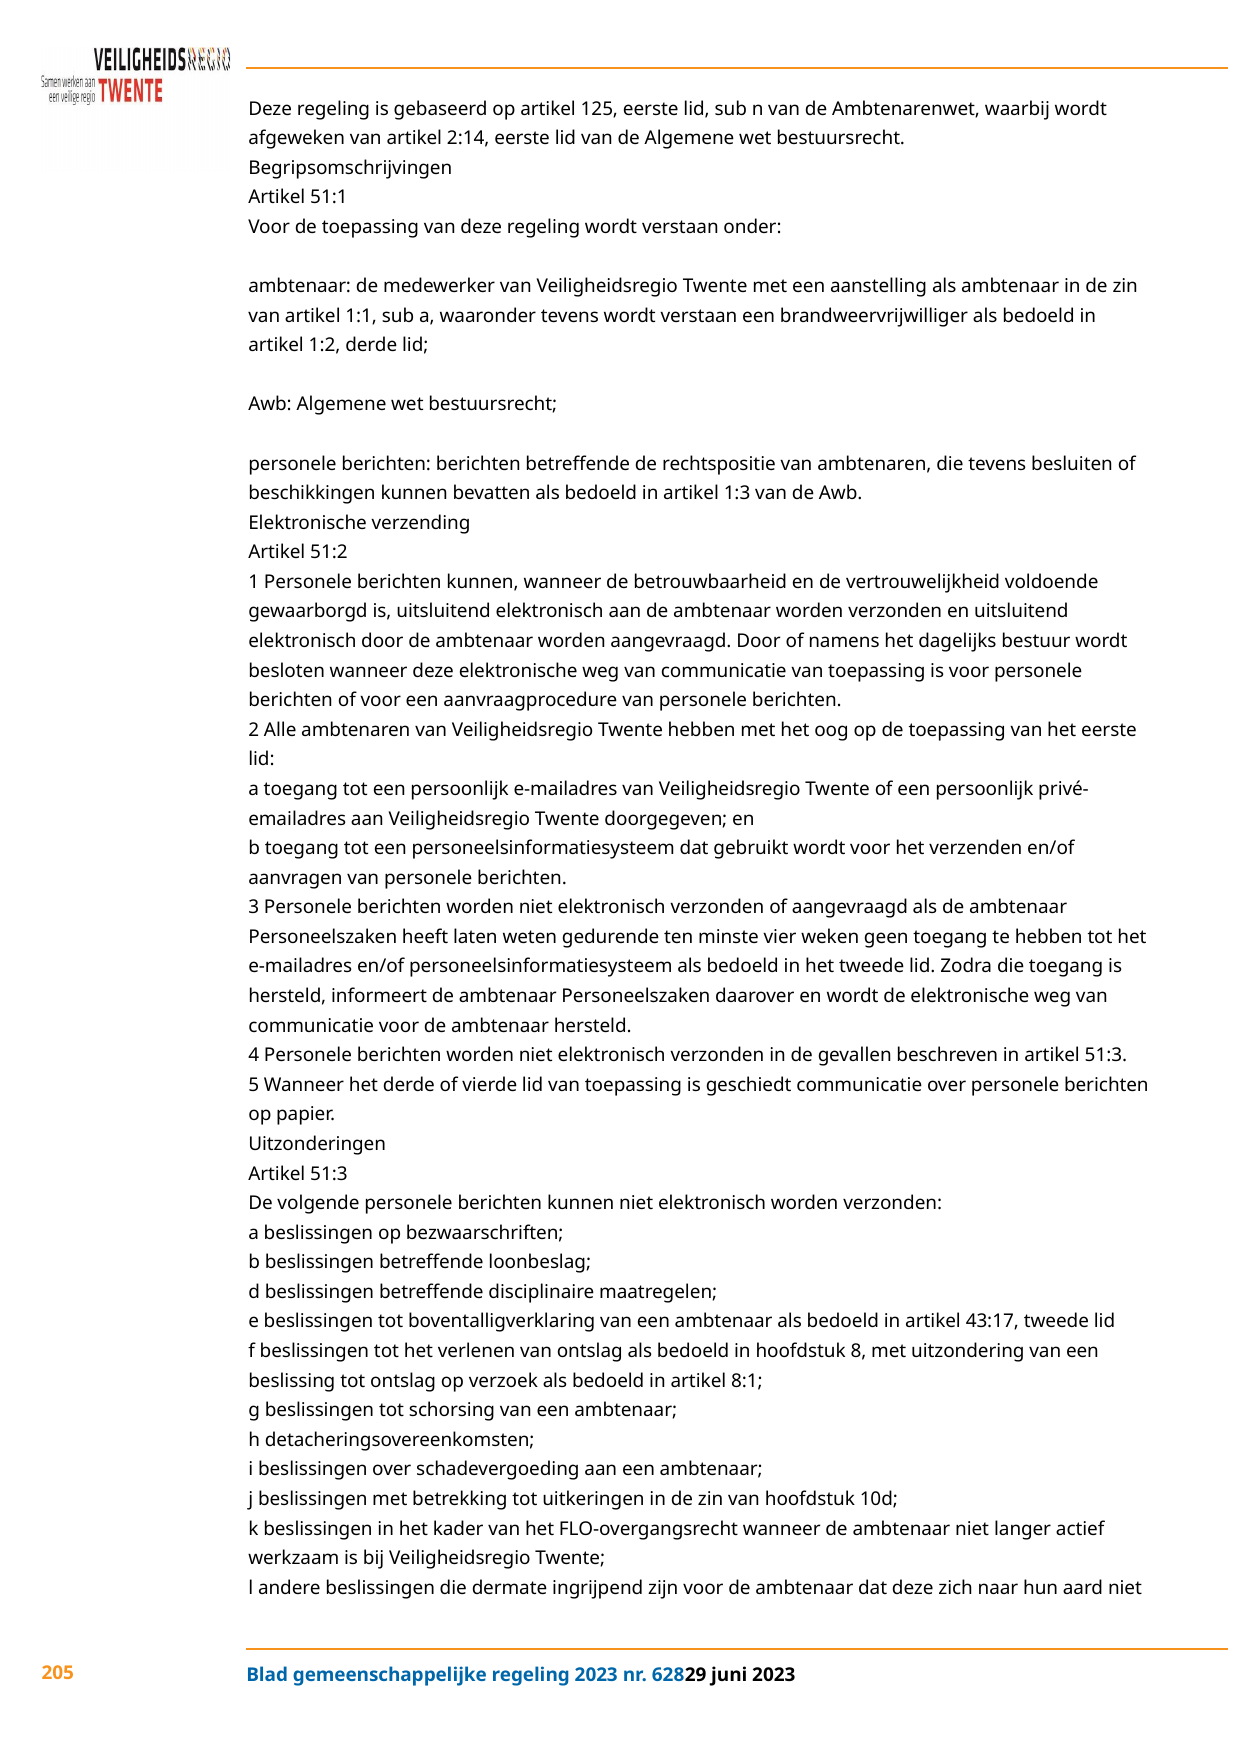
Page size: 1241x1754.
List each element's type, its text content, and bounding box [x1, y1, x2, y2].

text l andere beslissingen die dermate ingrijpend zijn voor de ambtenaar dat deze zich naar hun aard niet [248, 1574, 1152, 1600]
text j beslissingen met betrekking tot uitkeringen in de zin van hoofdstuk 10d; [248, 1485, 1152, 1511]
text b toegang tot een personeelsinformatiesysteem dat gebruikt wordt voor het verzenden en/of aanvragen van personele berichten. [248, 834, 1152, 890]
text Awb: Algemene wet bestuursrecht; [248, 391, 1152, 416]
text ambtenaar: de medewerker van Veiligheidsregio Twente met een aanstelling als ambtenaar in de zin van artikel 1:1, sub a, waaronder tevens wordt verstaan een brandweervrijwilliger als bedoeld in artikel 1:2, derde lid; [248, 272, 1152, 357]
text 4 Personele berichten worden niet elektronisch verzonden in de gevallen beschreven in artikel 51:3. [248, 1041, 1152, 1067]
text a toegang tot een persoonlijk e-mailadres van Veiligheidsregio Twente of een persoonlijk privé-emailadres aan Veiligheidsregio Twente doorgegeven; en [248, 775, 1152, 831]
text f beslissingen tot het verlenen van ontslag als bedoeld in hoofdstuk 8, met uitzondering van een beslissing tot ontslag op verzoek als bedoeld in artikel 8:1; [248, 1337, 1152, 1393]
picture [41, 47, 231, 172]
text h detacheringsovereenkomsten; [248, 1426, 1152, 1452]
text Artikel 51:3 [248, 1160, 1152, 1186]
text a beslissingen op bezwaarschriften; [248, 1219, 1152, 1245]
text Artikel 51:2 [248, 538, 1152, 564]
text 1 Personele berichten kunnen, wanneer de betrouwbaarheid en de vertrouwelijkheid voldoende gewaarborgd is, uitsluitend elektronisch aan de ambtenaar worden verzonden en uitsluitend elektronisch door de ambtenaar worden aangevraagd. Door of namens het dagelijks bestuur wordt besloten wanneer deze elektronische weg van communicatie van toepassing is voor personele berichten of voor een aanvraagprocedure van personele berichten. [248, 568, 1152, 712]
text Begripsomschrijvingen [248, 154, 1152, 180]
text Artikel 51:1 [248, 183, 1152, 209]
text e beslissingen tot boventalligverklaring van een ambtenaar als bedoeld in artikel 43:17, tweede lid [248, 1308, 1152, 1333]
text d beslissingen betreffende disciplinaire maatregelen; [248, 1278, 1152, 1304]
text Deze regeling is gebaseerd op artikel 125, eerste lid, sub n van de Ambtenarenwet, waarbij wordt afgeweken van artikel 2:14, eerste lid van de Algemene wet bestuursrecht. [248, 95, 1152, 150]
text Voor de toepassing van deze regeling wordt verstaan onder: [248, 213, 1152, 239]
text i beslissingen over schadevergoeding aan een ambtenaar; [248, 1456, 1152, 1481]
text b beslissingen betreffende loonbeslag; [248, 1248, 1152, 1274]
text g beslissingen tot schorsing van een ambtenaar; [248, 1396, 1152, 1422]
text De volgende personele berichten kunnen niet elektronisch worden verzonden: [248, 1189, 1152, 1215]
text 2 Alle ambtenaren van Veiligheidsregio Twente hebben met het oog op de toepassing van het eerste lid: [248, 716, 1152, 771]
text 5 Wanneer het derde of vierde lid van toepassing is geschiedt communicatie over personele berichten op papier. [248, 1071, 1152, 1126]
text Uitzonderingen [248, 1130, 1152, 1156]
text Elektronische verzending [248, 509, 1152, 535]
text personele berichten: berichten betreffende de rechtspositie van ambtenaren, die tevens besluiten of beschikkingen kunnen bevatten als bedoeld in artikel 1:3 van de Awb. [248, 450, 1152, 505]
text 3 Personele berichten worden niet elektronisch verzonden of aangevraagd als de ambtenaar Personeelszaken heeft laten weten gedurende ten minste vier weken geen toegang te hebben tot het e-mailadres en/of personeelsinformatiesysteem als bedoeld in het tweede lid. Zodra die toegang is hersteld, informeert de ambtenaar Personeelszaken daarover en wordt de elektronische weg van communicatie voor de ambtenaar hersteld. [248, 893, 1152, 1038]
text k beslissingen in het kader van het FLO-overgangsrecht wanneer de ambtenaar niet langer actief werkzaam is bij Veiligheidsregio Twente; [248, 1515, 1152, 1570]
